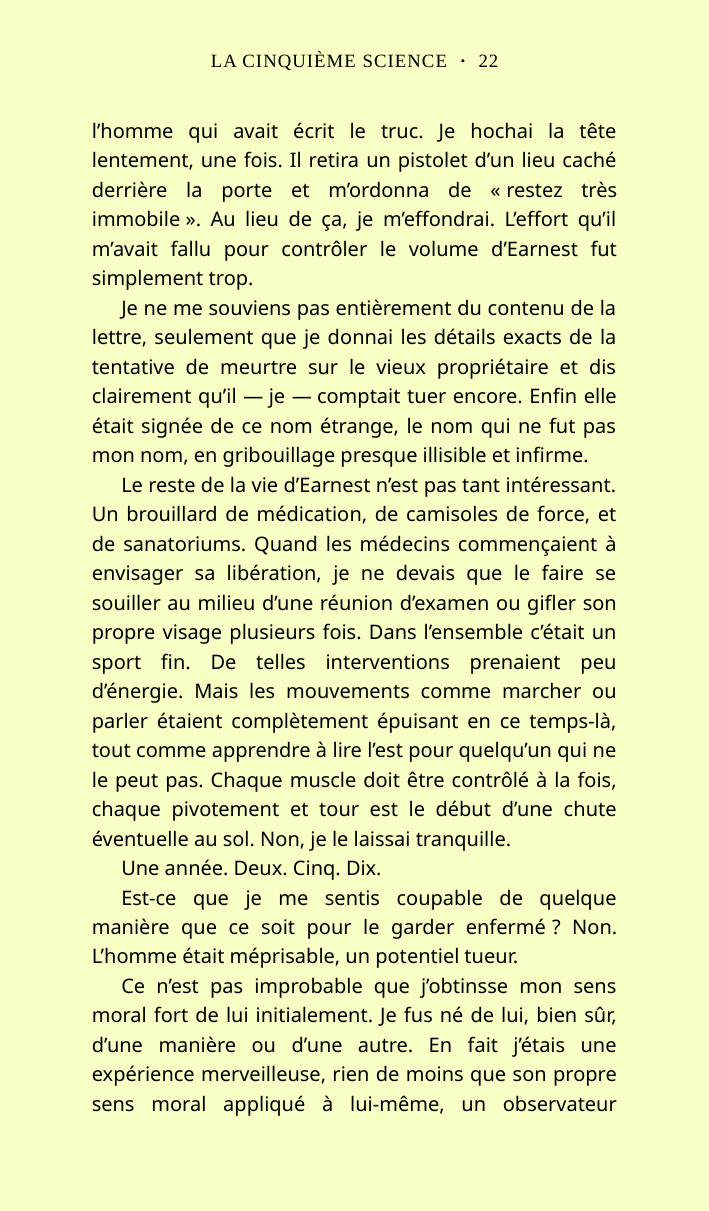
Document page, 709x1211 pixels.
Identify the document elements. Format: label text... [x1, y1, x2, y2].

text Le reste de la vie d’Earnest n’est pas tant intéressant. Un brouillard de médication, de camisoles de force, et de sanatoriums. Quand les médecins commençaient à envisager sa libération, je ne devais que le faire se souiller au milieu d’une réunion d’examen ou gifler son propre visage plusieurs fois. Dans l’ensemble c’était un sport fin. De telles interventions prenaient peu d’énergie. Mais les mouvements comme marcher ou parler étaient complètement épuisant en ce temps-là, tout comme apprendre à lire l’est pour quelqu’un qui ne le peut pas. Chaque muscle doit être contrôlé à la fois, chaque pivotement et tour est le début d’une chute éventuelle au sol. Non, je le laissai tranquille. [92, 469, 617, 852]
text l’homme qui avait écrit le truc. Je hochai la tête lentement, une fois. Il retira un pistolet d’un lieu caché derrière la porte et m’ordonna de « restez très immobile ». Au lieu de ça, je m’effondrai. L’effort qu’il m’avait fallu pour contrôler le volume d’Earnest fut simplement trop. [92, 115, 617, 292]
text Ce n’est pas improbable que j’obtinsse mon sens moral fort de lui initialement. Je fus né de lui, bien sûr, d’une manière ou d’une autre. En fait j’étais une expérience merveilleuse, rien de moins que son propre sens moral appliqué à lui-même, un observateur [92, 970, 617, 1117]
text Je ne me souviens pas entièrement du contenu de la lettre, seulement que je donnai les détails exacts de la tentative de meurtre sur le vieux propriétaire et dis clairement qu’il — je — comptait tuer encore. Enfin elle était signée de ce nom étrange, le nom qui ne fut pas mon nom, en gribouillage presque illisible et infirme. [92, 292, 617, 469]
text Une année. Deux. Cinq. Dix. [92, 852, 617, 881]
text Est-ce que je me sentis coupable de quelque manière que ce soit pour le garder enfermé ? Non. L’homme était méprisable, un potentiel tueur. [92, 881, 617, 970]
